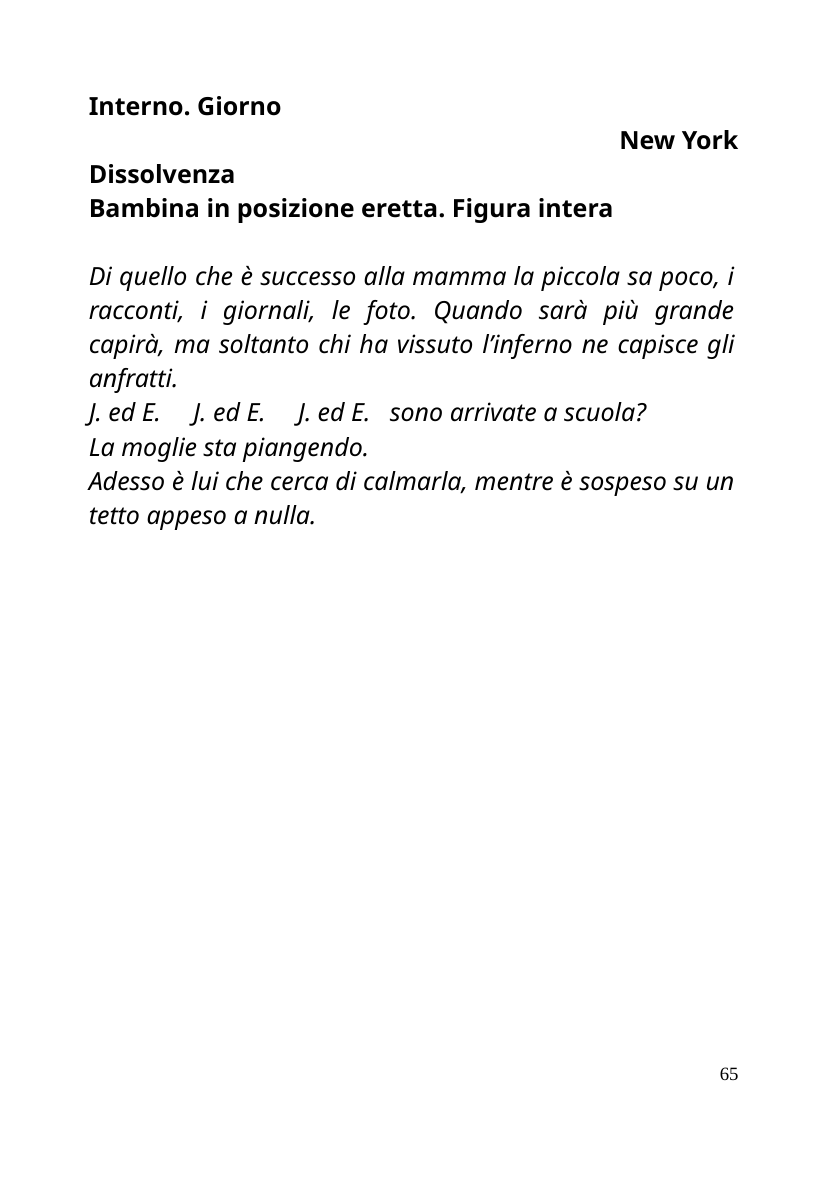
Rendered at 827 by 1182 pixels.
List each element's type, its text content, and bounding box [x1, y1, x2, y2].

text Bambina in posizione eretta. Figura intera [88, 191, 738, 225]
text J. ed E. J. ed E. J. ed E. sono arrivate a scuola? [88, 395, 738, 429]
text Interno. Giorno [88, 88, 738, 123]
text New York [88, 123, 738, 157]
text La moglie sta piangendo. [88, 429, 738, 463]
text Di quello che è successo alla mamma la piccola sa poco, i racconti, i giornali, le foto. Quando sarà più grande capirà, ma soltanto chi ha vissuto l’inferno ne capisce gli anfratti. [88, 259, 738, 395]
text Dissolvenza [88, 157, 738, 191]
text Adesso è lui che cerca di calmarla, mentre è sospeso su un tetto appeso a nulla. [88, 463, 738, 531]
